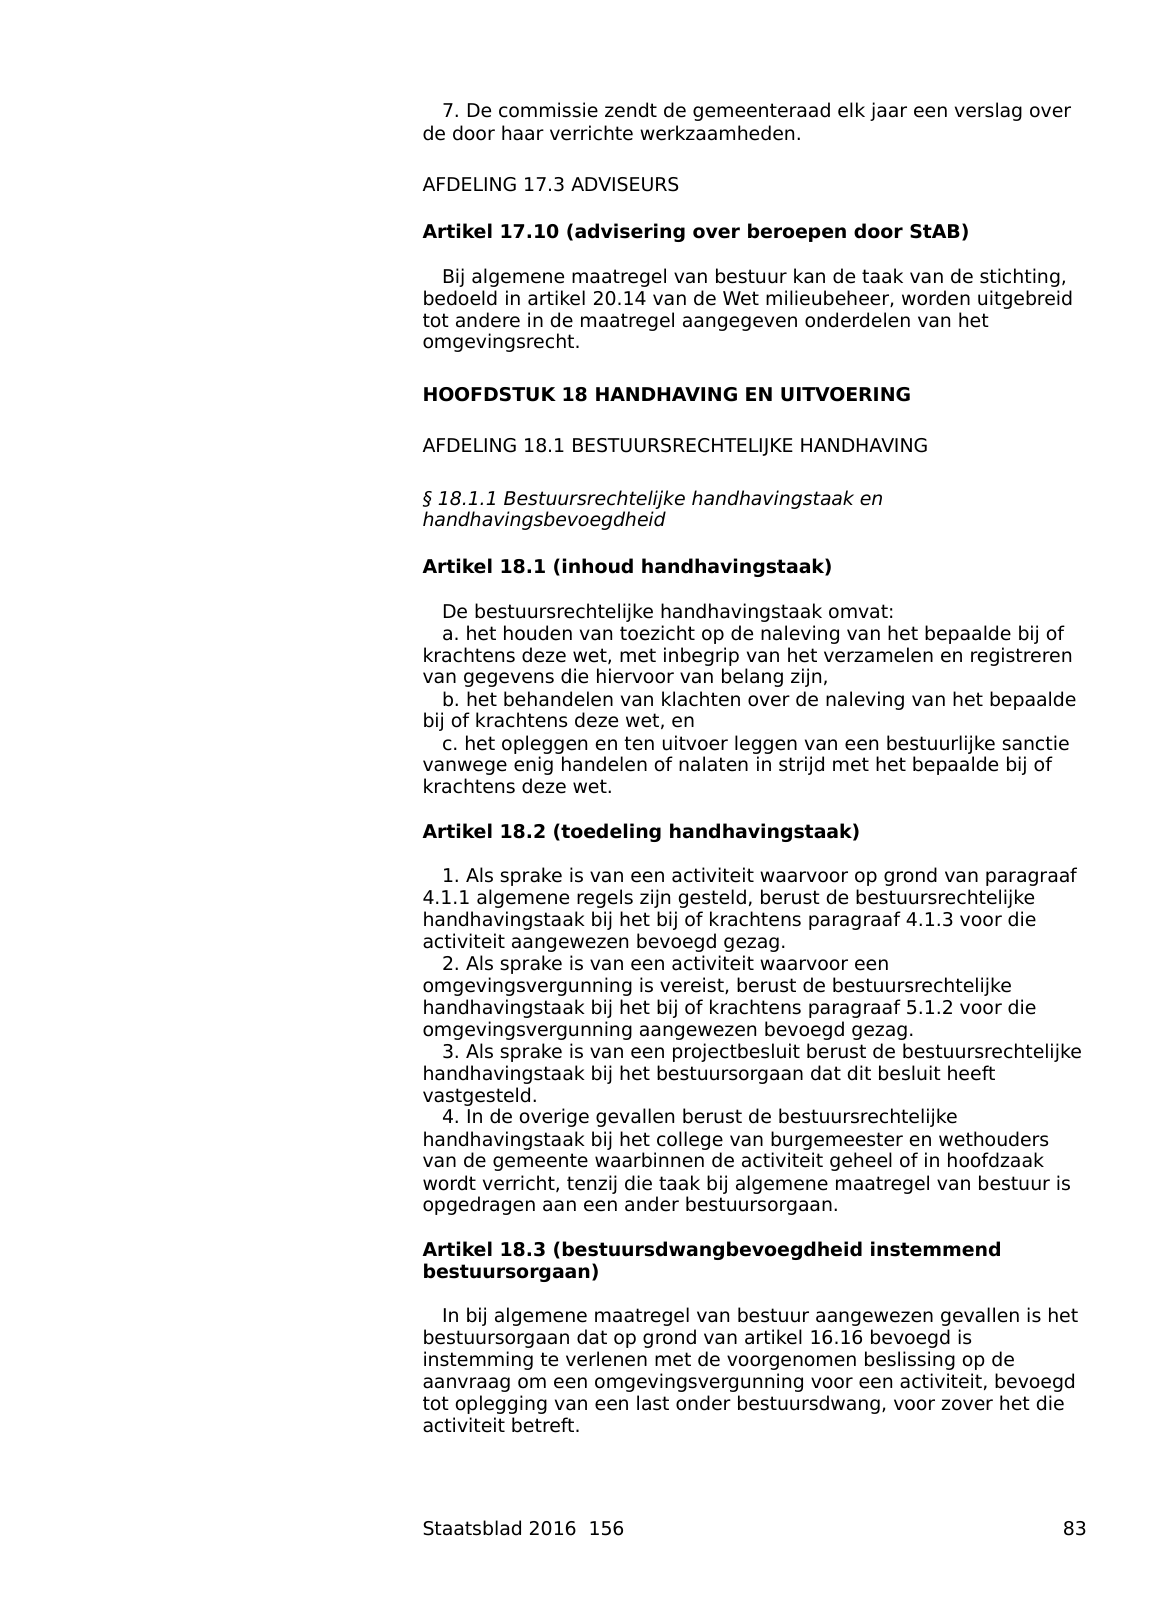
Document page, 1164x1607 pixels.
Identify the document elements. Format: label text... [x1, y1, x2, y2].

text b. het behandelen van klachten over de naleving van het bepaalde bij of krachtens deze wet, en [422, 688, 1087, 732]
subtitle § 18.1.1 Bestuursrechtelijke handhavingstaak en handhavingsbevoegdheid [422, 487, 1087, 531]
subtitle AFDELING 18.1 BESTUURSRECHTELIJKE HANDHAVING [422, 435, 1087, 457]
text In bij algemene maatregel van bestuur aangewezen gevallen is het bestuursorgaan dat op grond van artikel 16.16 bevoegd is instemming te verlenen met de voorgenomen beslissing op de aanvraag om een omgevingsvergunning voor een activiteit, bevoegd tot oplegging van een last onder bestuursdwang, voor zover het die activiteit betreft. [422, 1305, 1087, 1437]
text 2. Als sprake is van een activiteit waarvoor een omgevingsvergunning is vereist, berust de bestuursrechtelijke handhavingstaak bij het bij of krachtens paragraaf 5.1.2 voor die omgevingsvergunning aangewezen bevoegd gezag. [422, 953, 1087, 1041]
text 1. Als sprake is van een activiteit waarvoor op grond van paragraaf 4.1.1 algemene regels zijn gesteld, berust de bestuursrechtelijke handhavingstaak bij het bij of krachtens paragraaf 4.1.3 voor die activiteit aangewezen bevoegd gezag. [422, 865, 1087, 953]
text Bij algemene maatregel van bestuur kan de taak van de stichting, bedoeld in artikel 20.14 van de Wet milieubeheer, worden uitgebreid tot andere in de maatregel aangegeven onderdelen van het omgevingsrecht. [422, 266, 1087, 353]
subtitle Artikel 18.3 (bestuursdwangbevoegdheid instemmend bestuursorgaan) [422, 1238, 1087, 1282]
text a. het houden van toezicht op de naleving van het bepaalde bij of krachtens deze wet, met inbegrip van het verzamelen en registreren van gegevens die hiervoor van belang zijn, [422, 622, 1087, 688]
text 7. De commissie zendt de gemeenteraad elk jaar een verslag over de door haar verrichte werkzaamheden. [422, 100, 1087, 144]
subtitle Artikel 17.10 (advisering over beroepen door StAB) [422, 221, 1087, 243]
subtitle Artikel 18.2 (toedeling handhavingstaak) [422, 821, 1087, 842]
text 3. Als sprake is van een projectbesluit berust de bestuursrechtelijke handhavingstaak bij het bestuursorgaan dat dit besluit heeft vastgesteld. [422, 1041, 1087, 1106]
text c. het opleggen en ten uitvoer leggen van een bestuurlijke sanctie vanwege enig handelen of nalaten in strijd met het bepaalde bij of krachtens deze wet. [422, 732, 1087, 798]
text De bestuursrechtelijke handhavingstaak omvat: [422, 601, 1087, 622]
subtitle AFDELING 17.3 ADVISEURS [422, 174, 1087, 196]
text 4. In de overige gevallen berust de bestuursrechtelijke handhavingstaak bij het college van burgemeester en wethouders van de gemeente waarbinnen de activiteit geheel of in hoofdzaak wordt verricht, tenzij die taak bij algemene maatregel van bestuur is opgedragen aan een ander bestuursorgaan. [422, 1106, 1087, 1216]
subtitle HOOFDSTUK 18 HANDHAVING EN UITVOERING [422, 383, 1087, 405]
subtitle Artikel 18.1 (inhoud handhavingstaak) [422, 556, 1087, 578]
